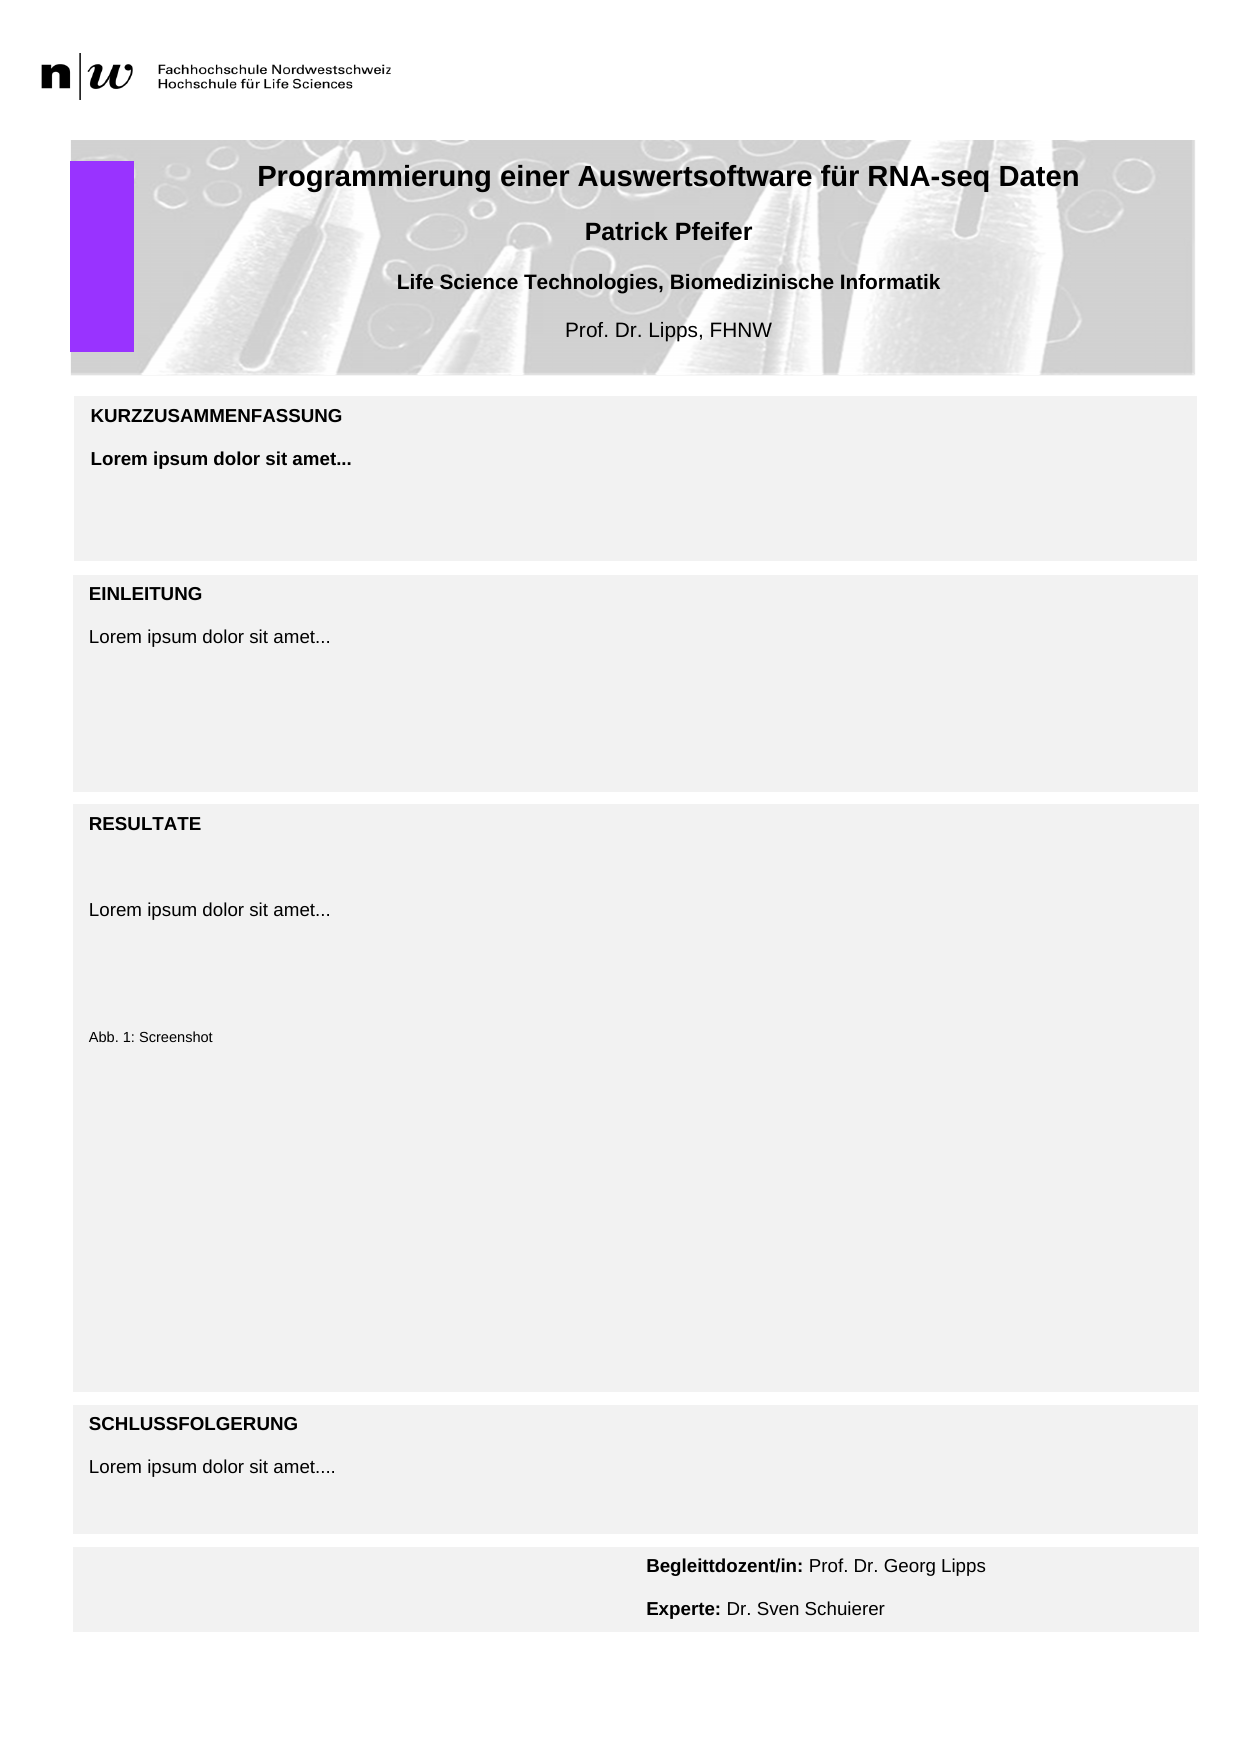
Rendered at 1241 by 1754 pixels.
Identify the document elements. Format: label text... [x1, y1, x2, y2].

picture [41, 53, 391, 100]
text KURZZUSAMMENFASSUNG [90, 405, 1181, 426]
text Prof. Dr. Lipps, FHNW [171, 317, 1166, 341]
text Programmierung einer Auswertsoftware für RNA-seq Daten [171, 159, 1166, 193]
picture [70, 140, 1196, 376]
text Life Science Technologies, Biomedizinische Informatik [171, 269, 1166, 293]
text Lorem ipsum dolor sit amet... [90, 448, 1181, 469]
text Patrick Pfeifer [171, 217, 1166, 246]
